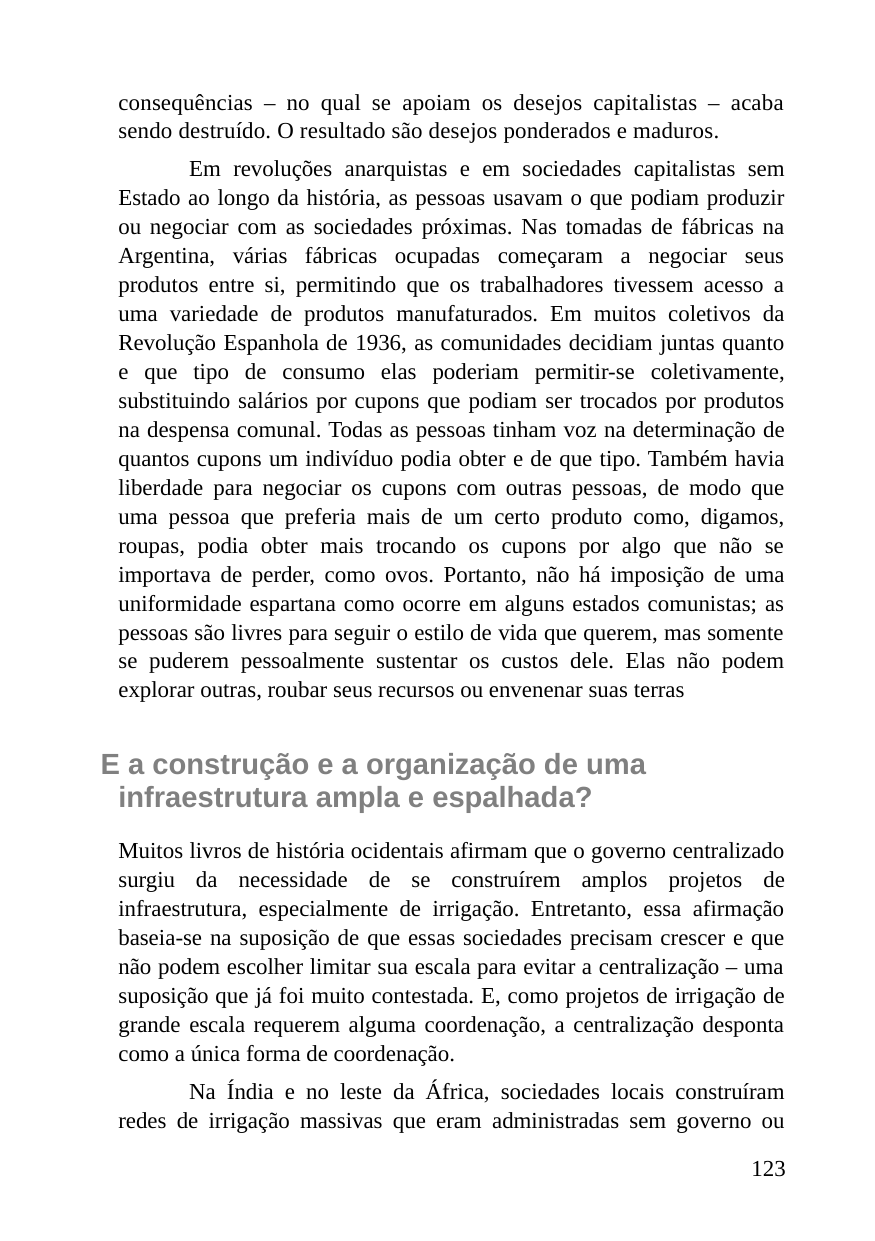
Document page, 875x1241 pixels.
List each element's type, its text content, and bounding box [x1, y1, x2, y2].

subtitle E a construção e a organização de uma infraestrutura ampla e espalhada? [100, 747, 656, 814]
text consequências – no qual se apoiam os desejos capitalistas – acaba sendo destruído. O resultado são desejos ponderados e maduros. [118, 88, 786, 144]
text Em revoluções anarquistas e em sociedades capitalistas sem Estado ao longo da história, as pessoas usavam o que podiam produzir ou negociar com as sociedades próximas. Nas tomadas de fábricas na Argentina, várias fábricas ocupadas começaram a negociar seus produtos entre si, permitindo que os trabalhadores tivessem acesso a uma variedade de produtos manufaturados. Em muitos coletivos da Revolução Espanhola de 1936, as comunidades decidiam juntas quanto e que tipo de consumo elas poderiam permitir-se coletivamente, substituindo salários por cupons que podiam ser trocados por produtos na despensa comunal. Todas as pessoas tinham voz na determinação de quantos cupons um indivíduo podia obter e de que tipo. Também havia liberdade para negociar os cupons com outras pessoas, de modo que uma pessoa que preferia mais de um certo produto como, digamos, roupas, podia obter mais trocando os cupons por algo que não se importava de perder, como ovos. Portanto, não há imposição de uma uniformidade espartana como ocorre em alguns estados comunistas; as pessoas são livres para seguir o estilo de vida que querem, mas somente se puderem pessoalmente sustentar os custos dele. Elas não podem explorar outras, roubar seus recursos ou envenenar suas terras [118, 155, 786, 703]
text Muitos livros de história ocidentais afirmam que o governo centralizado surgiu da necessidade de se construírem amplos projetos de infraestrutura, especialmente de irrigação. Entretanto, essa afirmação baseia-se na suposição de que essas sociedades precisam crescer e que não podem escolher limitar sua escala para evitar a centralização – uma suposição que já foi muito contestada. E, como projetos de irrigação de grande escala requerem alguma coordenação, a centralização desponta como a única forma de coordenação. [118, 838, 786, 1067]
text Na Índia e no leste da África, sociedades locais construíram redes de irrigação massivas que eram administradas sem governo ou [118, 1078, 786, 1133]
